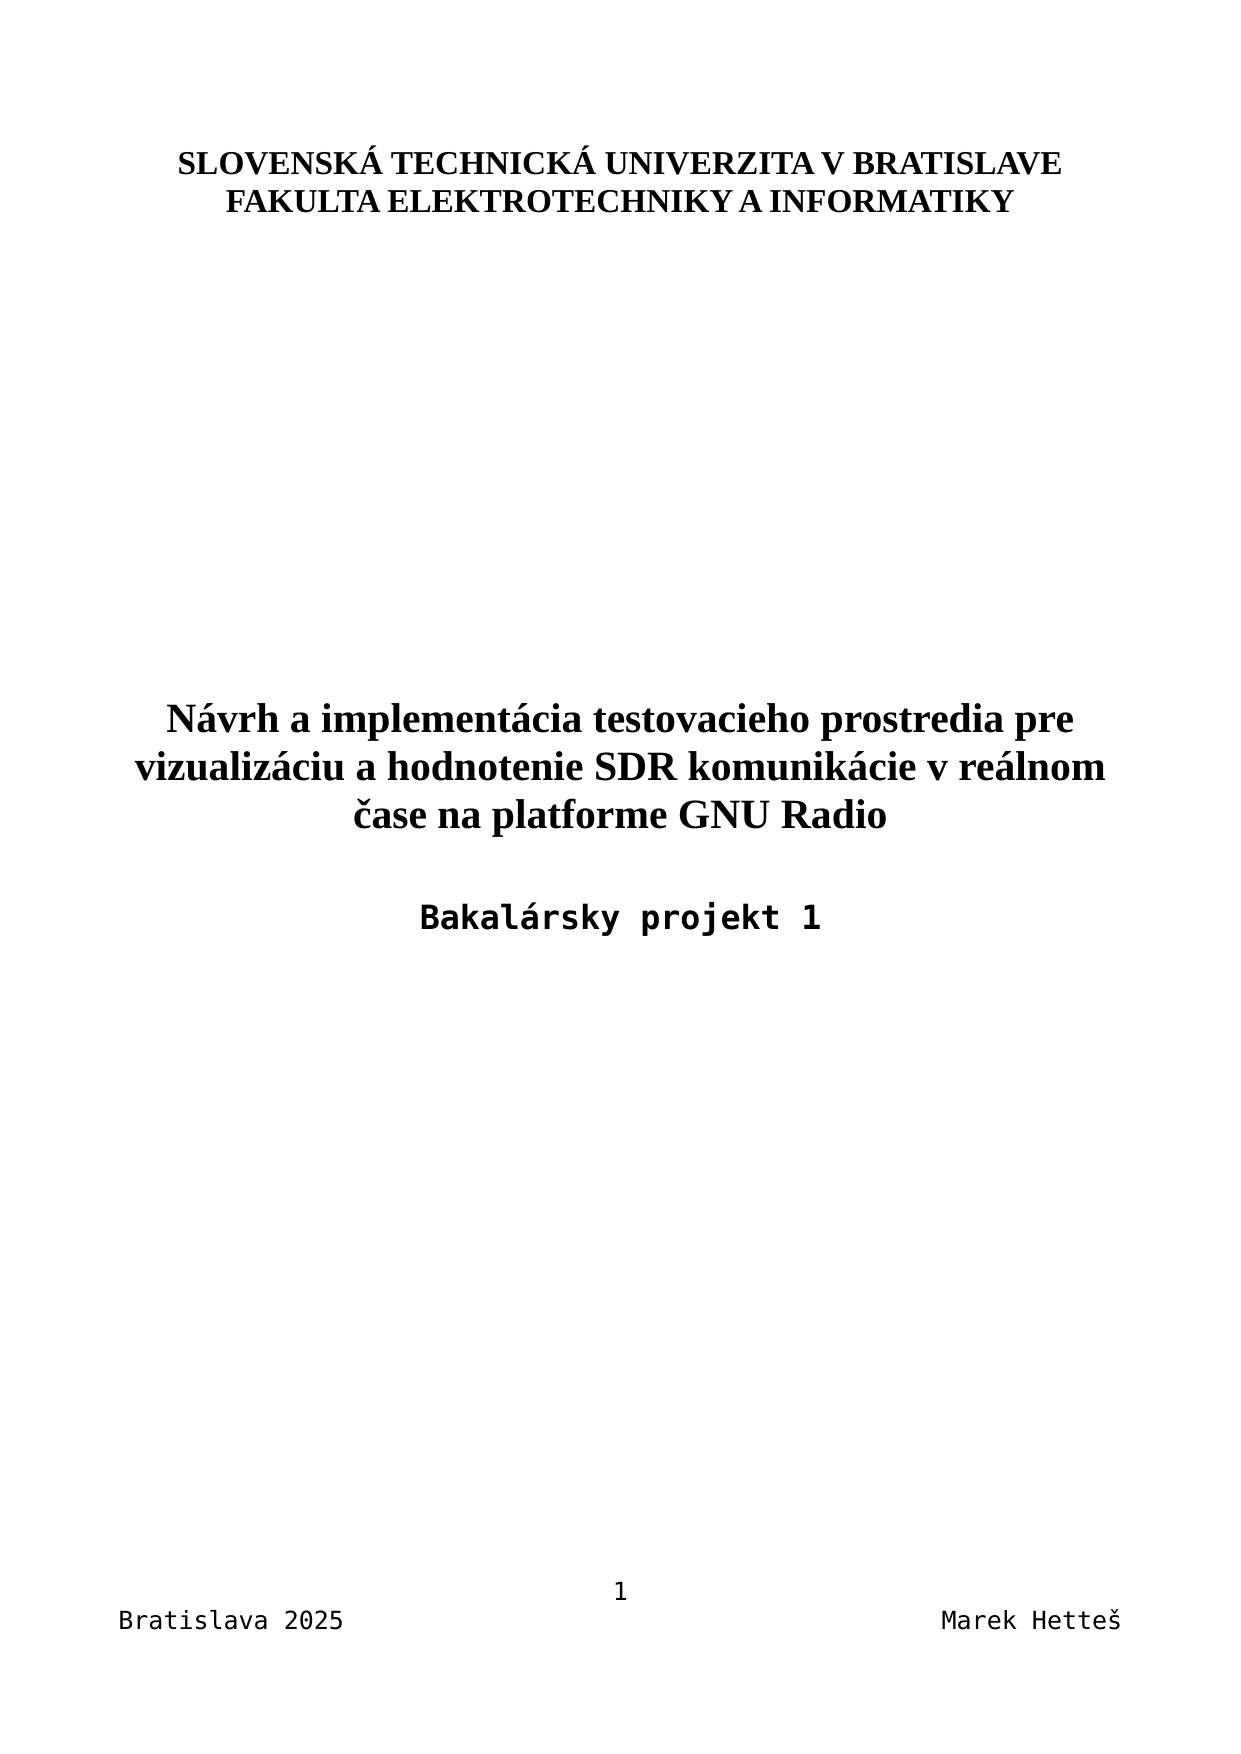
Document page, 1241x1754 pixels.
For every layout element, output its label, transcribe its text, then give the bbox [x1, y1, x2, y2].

subtitle SLOVENSKÁ TECHNICKÁ UNIVERZITA V BRATISLAVE FAKULTA ELEKTROTECHNIKY A INFORMATIKY [118, 143, 1122, 220]
text Bakalársky projekt 1 [118, 898, 1122, 937]
subtitle Návrh a implementácia testovacieho prostredia pre vizualizáciu a hodnotenie SDR komunikácie v reálnom čase na platforme GNU Radio [118, 694, 1122, 838]
